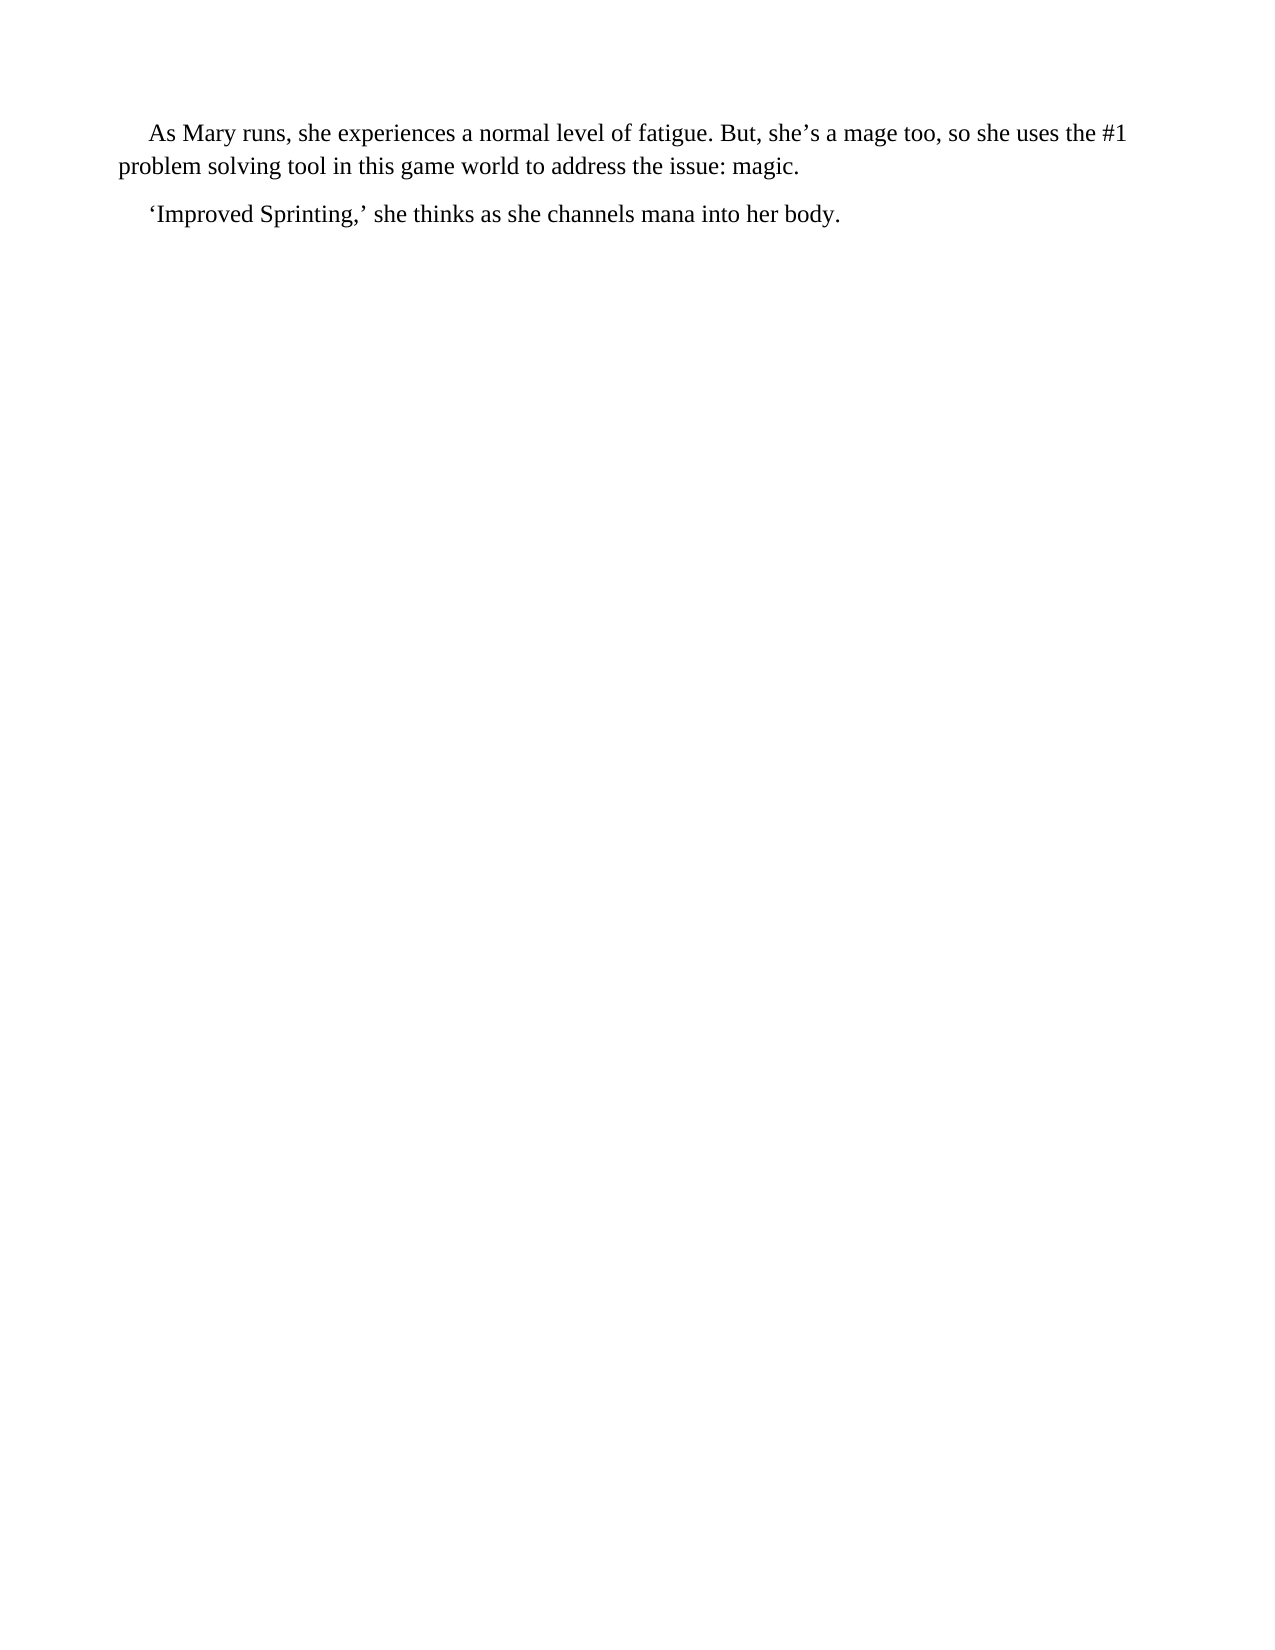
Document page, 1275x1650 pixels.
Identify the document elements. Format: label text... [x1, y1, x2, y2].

text As Mary runs, she experiences a normal level of fatigue. But, she’s a mage too, so she uses the #1 problem solving tool in this game world to address the issue: magic. [118, 118, 1157, 180]
text ‘Improved Sprinting,’ she thinks as she channels mana into her body. [118, 199, 1157, 227]
